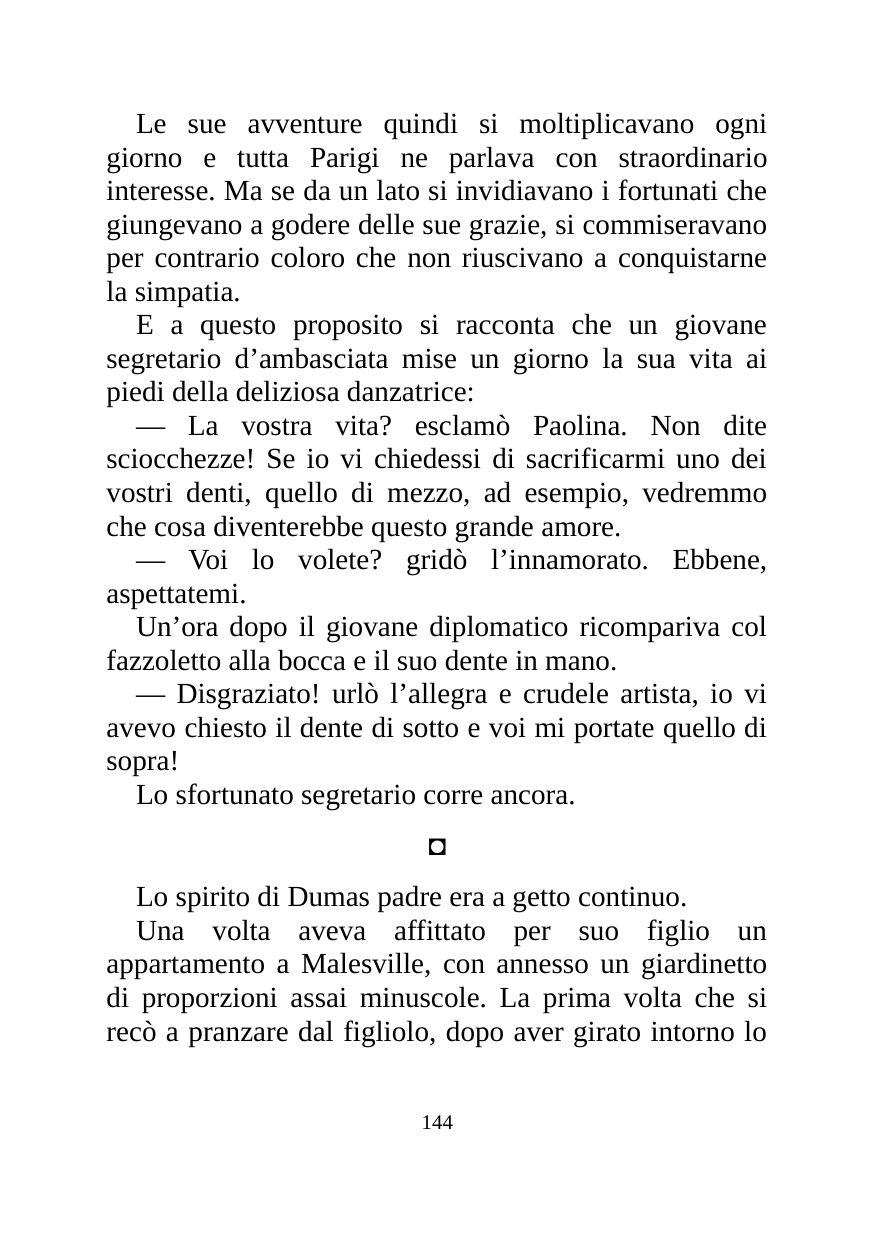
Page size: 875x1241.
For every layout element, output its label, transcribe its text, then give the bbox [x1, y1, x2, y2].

text ◘ [106, 828, 768, 862]
text Lo sfortunato segretario corre ancora. [106, 777, 768, 811]
text Lo spirito di Dumas padre era a getto continuo. [106, 879, 768, 913]
text — La vostra vita? esclamò Paolina. Non dite sciocchezze! Se io vi chiedessi di sacrificarmi uno dei vostri denti, quello di mezzo, ad esempio, vedremmo che cosa diventerebbe questo grande amore. [106, 408, 768, 542]
text Un’ora dopo il giovane diplomatico ricompariva col fazzoletto alla bocca e il suo dente in mano. [106, 609, 768, 676]
text E a questo proposito si racconta che un giovane segretario d’ambasciata mise un giorno la sua vita ai piedi della deliziosa danzatrice: [106, 307, 768, 408]
text Una volta aveva affittato per suo figlio un appartamento a Malesville, con annesso un giardinetto di proporzioni assai minuscole. La prima volta che si recò a pranzare dal figliolo, dopo aver girato intorno lo [106, 913, 768, 1047]
text Le sue avventure quindi si moltiplicavano ogni giorno e tutta Parigi ne parlava con straordinario interesse. Ma se da un lato si invidiavano i fortunati che giungevano a godere delle sue grazie, si commiseravano per contrario coloro che non riuscivano a conquistarne la simpatia. [106, 106, 768, 307]
text — Disgraziato! urlò l’allegra e crudele artista, io vi avevo chiesto il dente di sotto e voi mi portate quello di sopra! [106, 676, 768, 777]
text — Voi lo volete? gridò l’innamorato. Ebbene, aspettatemi. [106, 542, 768, 609]
